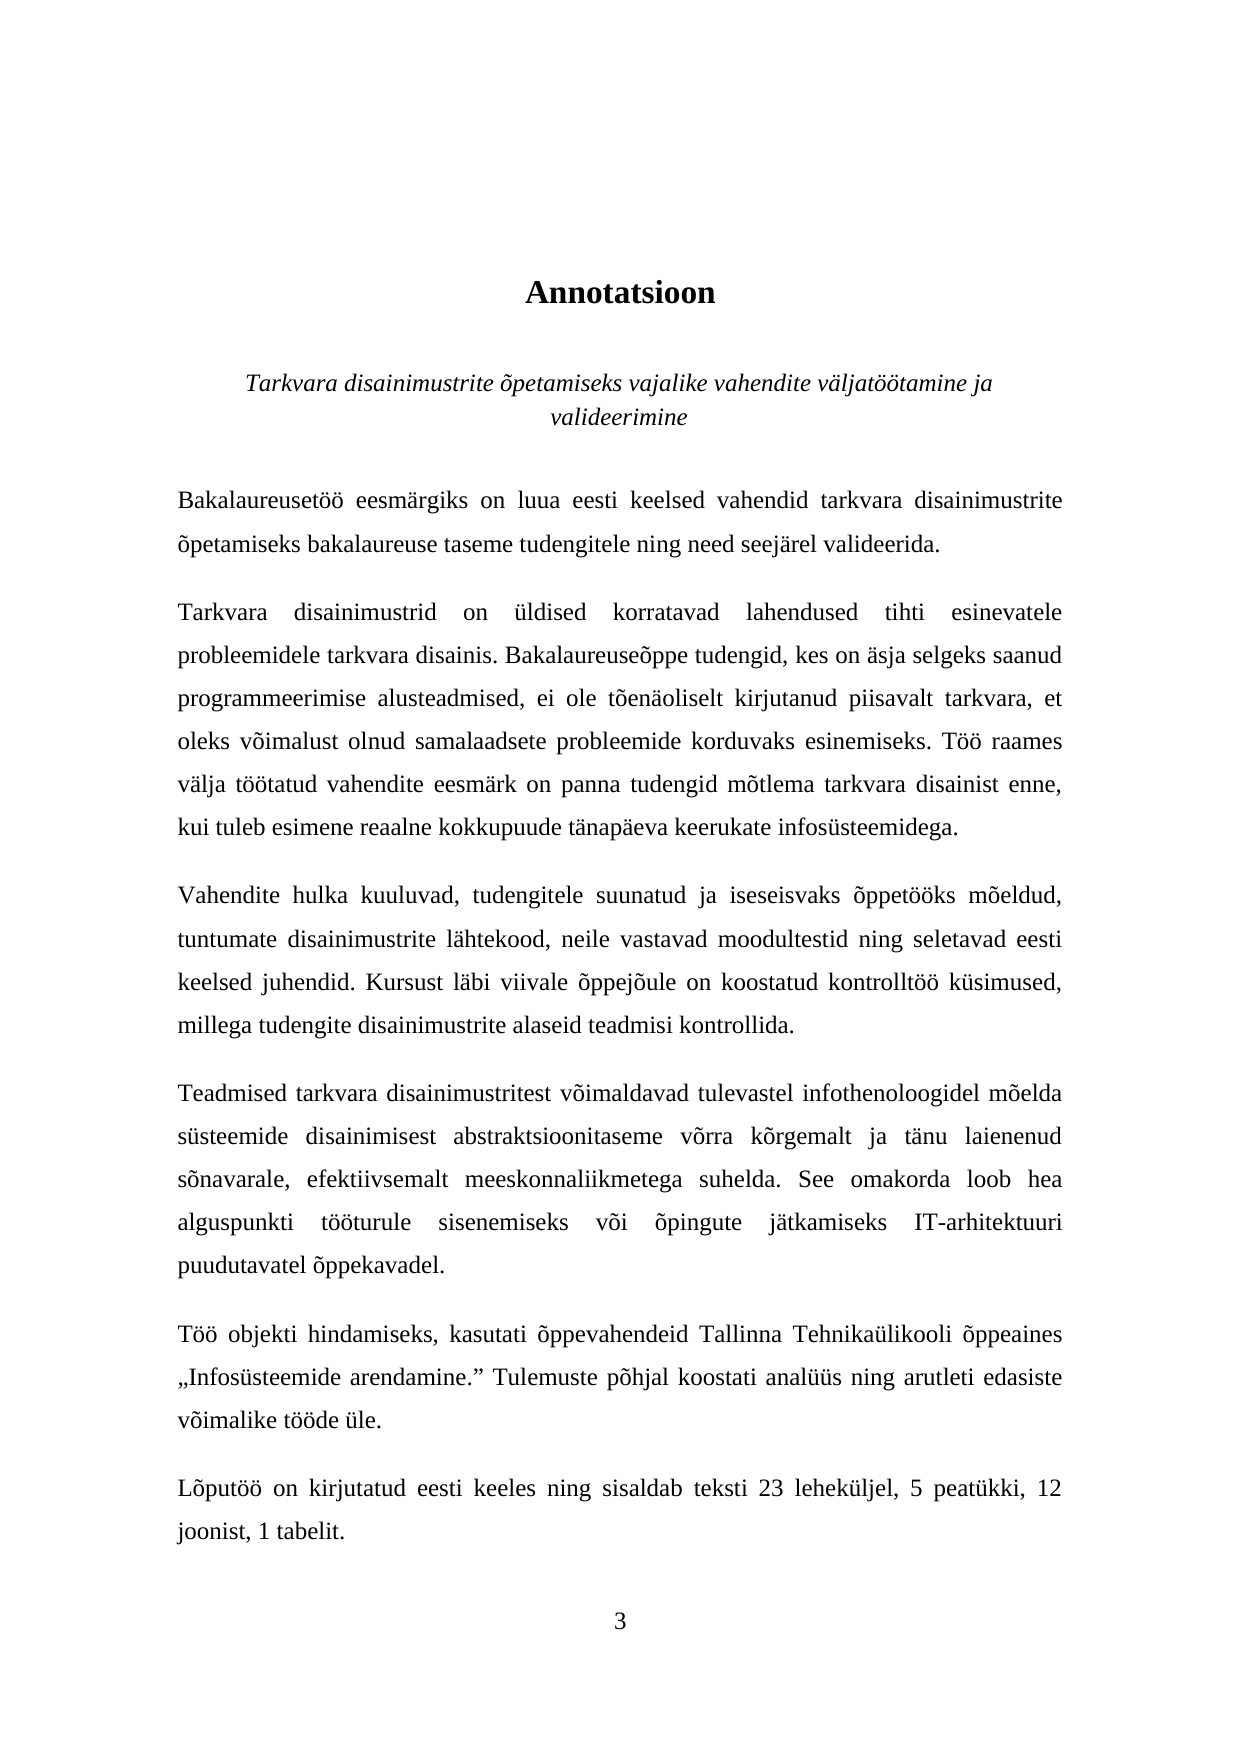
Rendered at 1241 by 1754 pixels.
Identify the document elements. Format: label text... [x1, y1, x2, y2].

text Bakalaureusetöö eesmärgiks on luua eesti keelsed vahendid tarkvara disainimustrite õpetamiseks bakalaureuse taseme tudengitele ning need seejärel valideerida. [177, 486, 1063, 557]
text Lõputöö on kirjutatud eesti keeles ning sisaldab teksti 23 leheküljel, 5 peatükki, 12 joonist, 1 tabelit. [177, 1473, 1063, 1545]
text Tarkvara disainimustrid on üldised korratavad lahendused tihti esinevatele probleemidele tarkvara disainis. Bakalaureuseõppe tudengid, kes on äsja selgeks saanud programmeerimise alusteadmised, ei ole tõenäoliselt kirjutanud piisavalt tarkvara, et oleks võimalust olnud samalaadsete probleemide korduvaks esinemiseks. Töö raames välja töötatud vahendite eesmärk on panna tudengid mõtlema tarkvara disainist enne, kui tuleb esimene reaalne kokkupuude tänapäeva keerukate infosüsteemidega. [177, 597, 1063, 841]
text Töö objekti hindamiseks, kasutati õppevahendeid Tallinna Tehnikaülikooli õppeaines „Infosüsteemide arendamine.” Tulemuste põhjal koostati analüüs ning arutleti edasiste võimalike tööde üle. [177, 1319, 1063, 1434]
text Tarkvara disainimustrite õpetamiseks vajalike vahendite väljatöötamine ja valideerimine [177, 368, 1063, 465]
text Teadmised tarkvara disainimustritest võimaldavad tulevastel infothenoloogidel mõelda süsteemide disainimisest abstraktsioonitaseme võrra kõrgemalt ja tänu laienenud sõnavarale, efektiivsemalt meeskonnaliikmetega suhelda. See omakorda loob hea alguspunkti tööturule sisenemiseks või õpingute jätkamiseks IT-arhitektuuri puudutavatel õppekavadel. [177, 1078, 1063, 1279]
text Vahendite hulka kuuluvad, tudengitele suunatud ja iseseisvaks õppetööks mõeldud, tuntumate disainimustrite lähtekood, neile vastavad moodultestid ning seletavad eesti keelsed juhendid. Kursust läbi viivale õppejõule on koostatud kontrolltöö küsimused, millega tudengite disainimustrite alaseid teadmisi kontrollida. [177, 881, 1063, 1039]
subtitle Annotatsioon [177, 273, 1063, 311]
